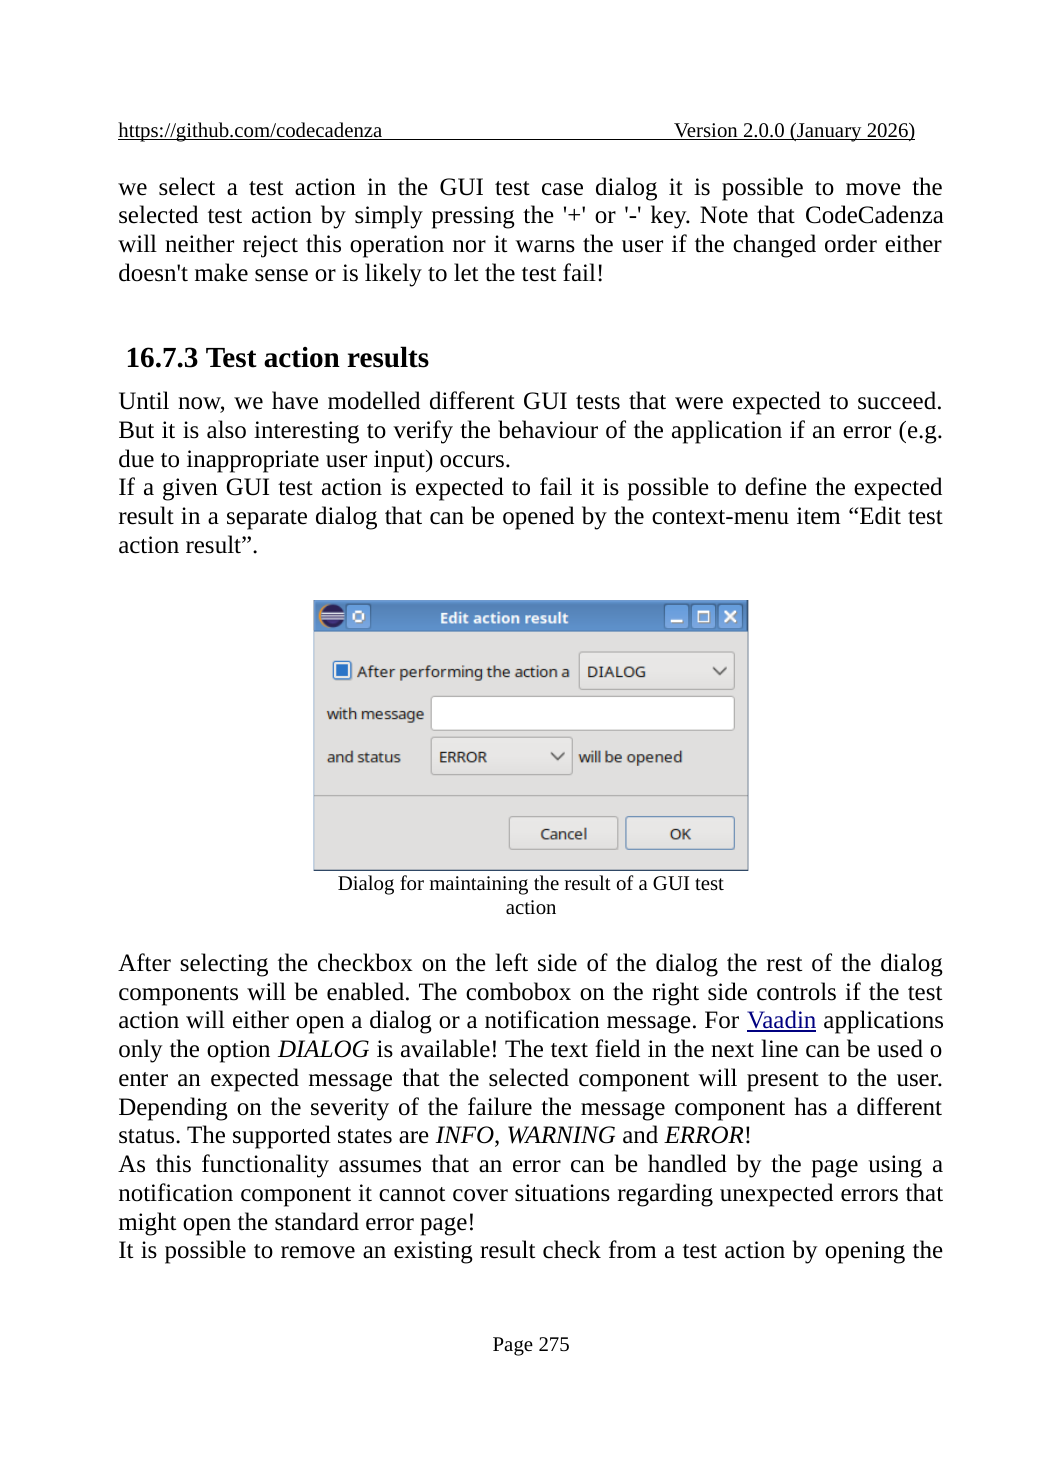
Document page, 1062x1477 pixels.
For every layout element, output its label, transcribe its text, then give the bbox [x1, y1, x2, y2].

text we select a test action in the GUI test case dialog it is possible to move the selected test action by simply pressing the '+' or '-' key. Note that CodeCadenza will neither reject this operation nor it warns the user if the changed order either doesn't make sense or is likely to let the test fail! [118, 172, 944, 287]
text Dialog for maintaining the result of a GUI test action [313, 871, 748, 919]
text If a given GUI test action is expected to fail it is possible to define the expected result in a separate dialog that can be opened by the context-menu item “Edit test action result”. [118, 472, 944, 559]
text As this functionality assumes that an error can be handled by the page using a notification component it cannot cover situations regarding unexpected errors that might open the standard error page! [118, 1149, 944, 1235]
text Until now, we have modelled different GUI tests that were expected to succeed. But it is also interesting to verify the behaviour of the application if an error (e.g. due to inappropriate user input) occurs. [118, 386, 944, 472]
subtitle Test action results [118, 340, 944, 374]
text It is possible to remove an existing result check from a test action by opening the [118, 1235, 944, 1264]
text After selecting the checkbox on the left side of the dialog the rest of the dialog components will be enabled. The combobox on the right side controls if the test action will either open a dialog or a notification message. For Vaadin applications only the option DIALOG is available! The text field in the next line can be used o enter an expected message that the selected component will present to the user. Depending on the severity of the failure the message component has a different status. The supported states are INFO, WARNING and ERROR! [118, 948, 944, 1149]
picture [313, 600, 749, 871]
